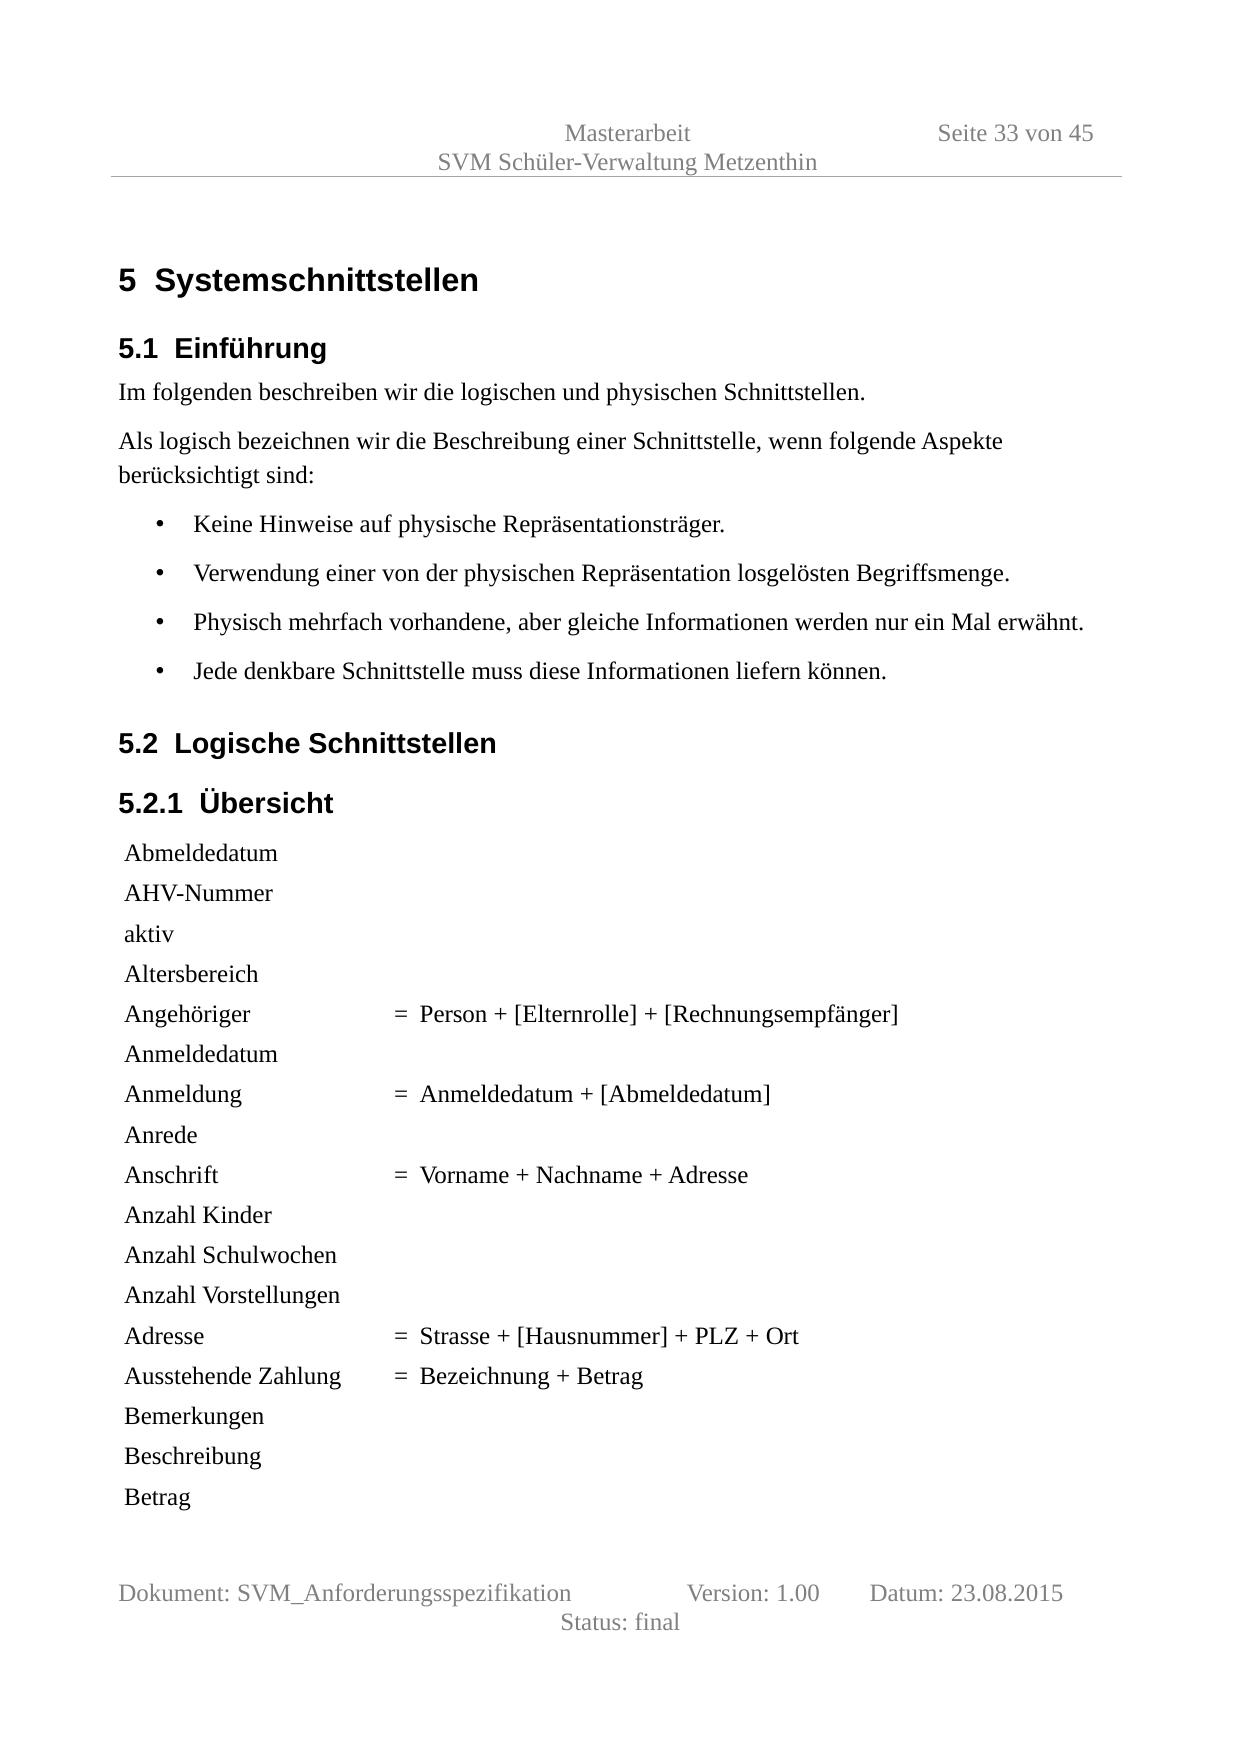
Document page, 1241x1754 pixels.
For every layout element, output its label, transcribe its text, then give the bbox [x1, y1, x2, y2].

table_cell [414, 1114, 1123, 1154]
table_cell = [384, 1315, 413, 1355]
table_cell Betrag [118, 1476, 384, 1516]
table_header [384, 833, 413, 873]
table_cell Anzahl Kinder [118, 1194, 384, 1234]
table_cell [384, 1034, 413, 1074]
table_cell [384, 1436, 413, 1476]
table_cell [414, 1395, 1123, 1436]
table_cell [414, 1194, 1123, 1234]
table_cell [414, 1275, 1123, 1315]
table_cell = [384, 993, 413, 1033]
table_cell [384, 1114, 413, 1154]
table_cell Bemerkungen [118, 1395, 384, 1436]
text Als logisch bezeichnen wir die Beschreibung einer Schnittstelle, wenn folgende Aspekte berücksichtigt sind: [118, 426, 1122, 489]
list Verwendung einer von der physischen Repräsentation losgelösten Begriffsmenge. [156, 558, 1122, 587]
table_cell = [384, 1154, 413, 1194]
subtitle Einführung [118, 331, 1122, 364]
table_cell [414, 1235, 1123, 1275]
table_cell [384, 913, 413, 953]
table_cell Anzahl Vorstellungen [118, 1275, 384, 1315]
text Im folgenden beschreiben wir die logischen und physischen Schnittstellen. [118, 377, 1122, 405]
list Physisch mehrfach vorhandene, aber gleiche Informationen werden nur ein Mal erwähnt. [156, 607, 1122, 636]
table_header Abmeldedatum [118, 833, 384, 873]
table_cell Beschreibung [118, 1436, 384, 1476]
table_cell Strasse + [Hausnummer] + PLZ + Ort [414, 1315, 1123, 1355]
table_cell Anmeldedatum [118, 1034, 384, 1074]
table_cell [384, 1235, 413, 1275]
table_cell [414, 913, 1123, 953]
table_cell [384, 1395, 413, 1436]
subtitle Logische Schnittstellen [118, 726, 1122, 759]
table_cell Anzahl Schulwochen [118, 1235, 384, 1275]
table_cell Anschrift [118, 1154, 384, 1194]
table_cell [414, 1476, 1123, 1516]
table_cell [384, 1476, 413, 1516]
list Keine Hinweise auf physische Repräsentationsträger. [156, 509, 1122, 538]
table_cell Angehöriger [118, 993, 384, 1033]
table_cell [414, 1436, 1123, 1476]
table_cell Adresse [118, 1315, 384, 1355]
table_cell = [384, 1355, 413, 1395]
table_cell Person + [Elternrolle] + [Rechnungsempfänger] [414, 993, 1123, 1033]
table_cell Bezeichnung + Betrag [414, 1355, 1123, 1395]
table_header [414, 833, 1123, 873]
table_cell [384, 1194, 413, 1234]
table_cell Ausstehende Zahlung [118, 1355, 384, 1395]
table_cell [414, 953, 1123, 993]
table_cell = [384, 1074, 413, 1114]
subtitle Systemschnittstellen [118, 260, 1122, 298]
table_cell Altersbereich [118, 953, 384, 993]
table_cell [414, 1034, 1123, 1074]
table_cell Vorname + Nachname + Adresse [414, 1154, 1123, 1194]
table_cell Anmeldedatum + [Abmeldedatum] [414, 1074, 1123, 1114]
table_cell aktiv [118, 913, 384, 953]
table_cell [384, 1275, 413, 1315]
table_cell Anrede [118, 1114, 384, 1154]
table_cell [414, 873, 1123, 913]
table_cell [384, 953, 413, 993]
list Jede denkbare Schnittstelle muss diese Informationen liefern können. [156, 656, 1122, 685]
table_cell Anmeldung [118, 1074, 384, 1114]
table_cell [384, 873, 413, 913]
subtitle Übersicht [118, 786, 1122, 820]
table_cell AHV-Nummer [118, 873, 384, 913]
